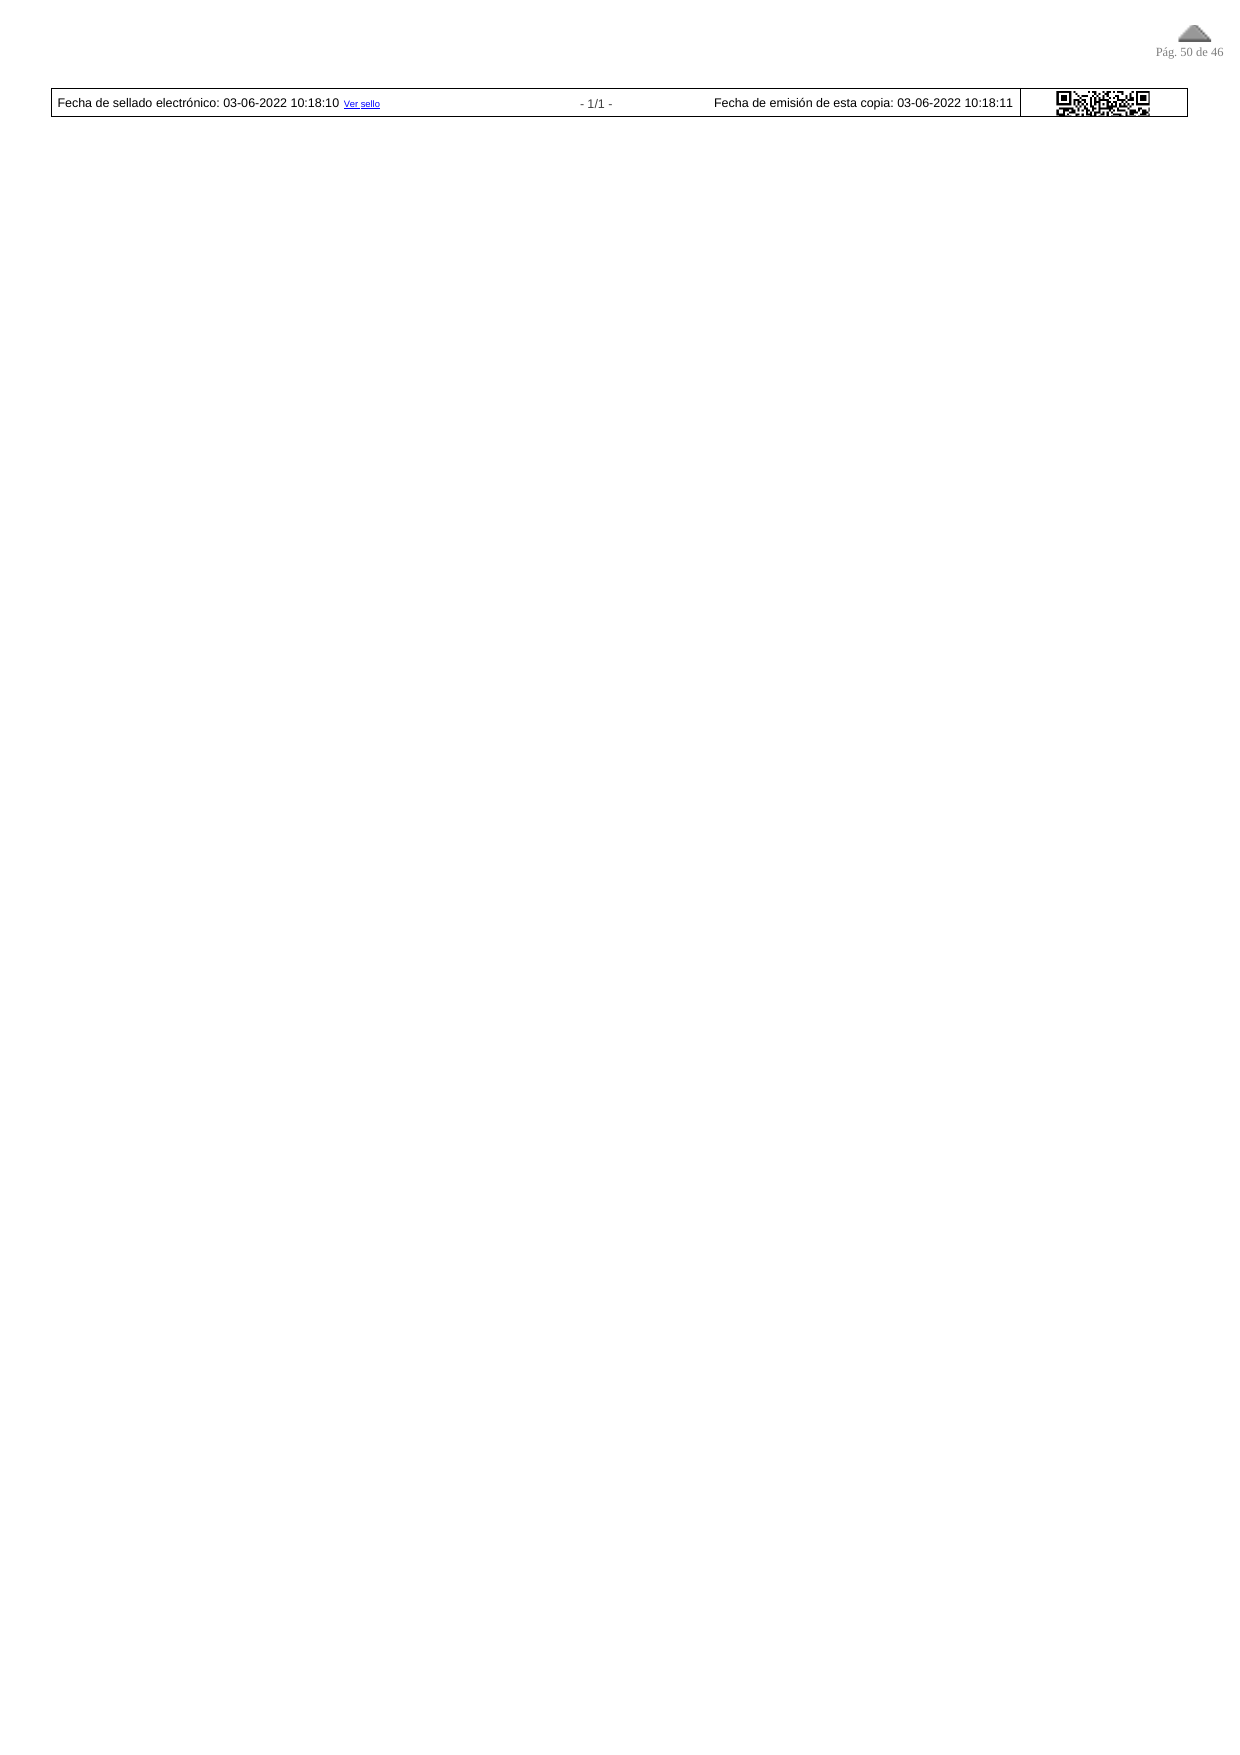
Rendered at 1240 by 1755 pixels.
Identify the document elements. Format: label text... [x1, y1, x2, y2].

picture [1177, 25, 1212, 42]
table_header [1021, 89, 1187, 116]
table_cell Fecha de sellado electrónico: 03-06-2022 10:18:10 Ver sello - 1/1 - Fecha de emisión de esta copia: 03-06-2022 10:18:11 [52, 89, 1020, 116]
picture [1056, 91, 1150, 116]
